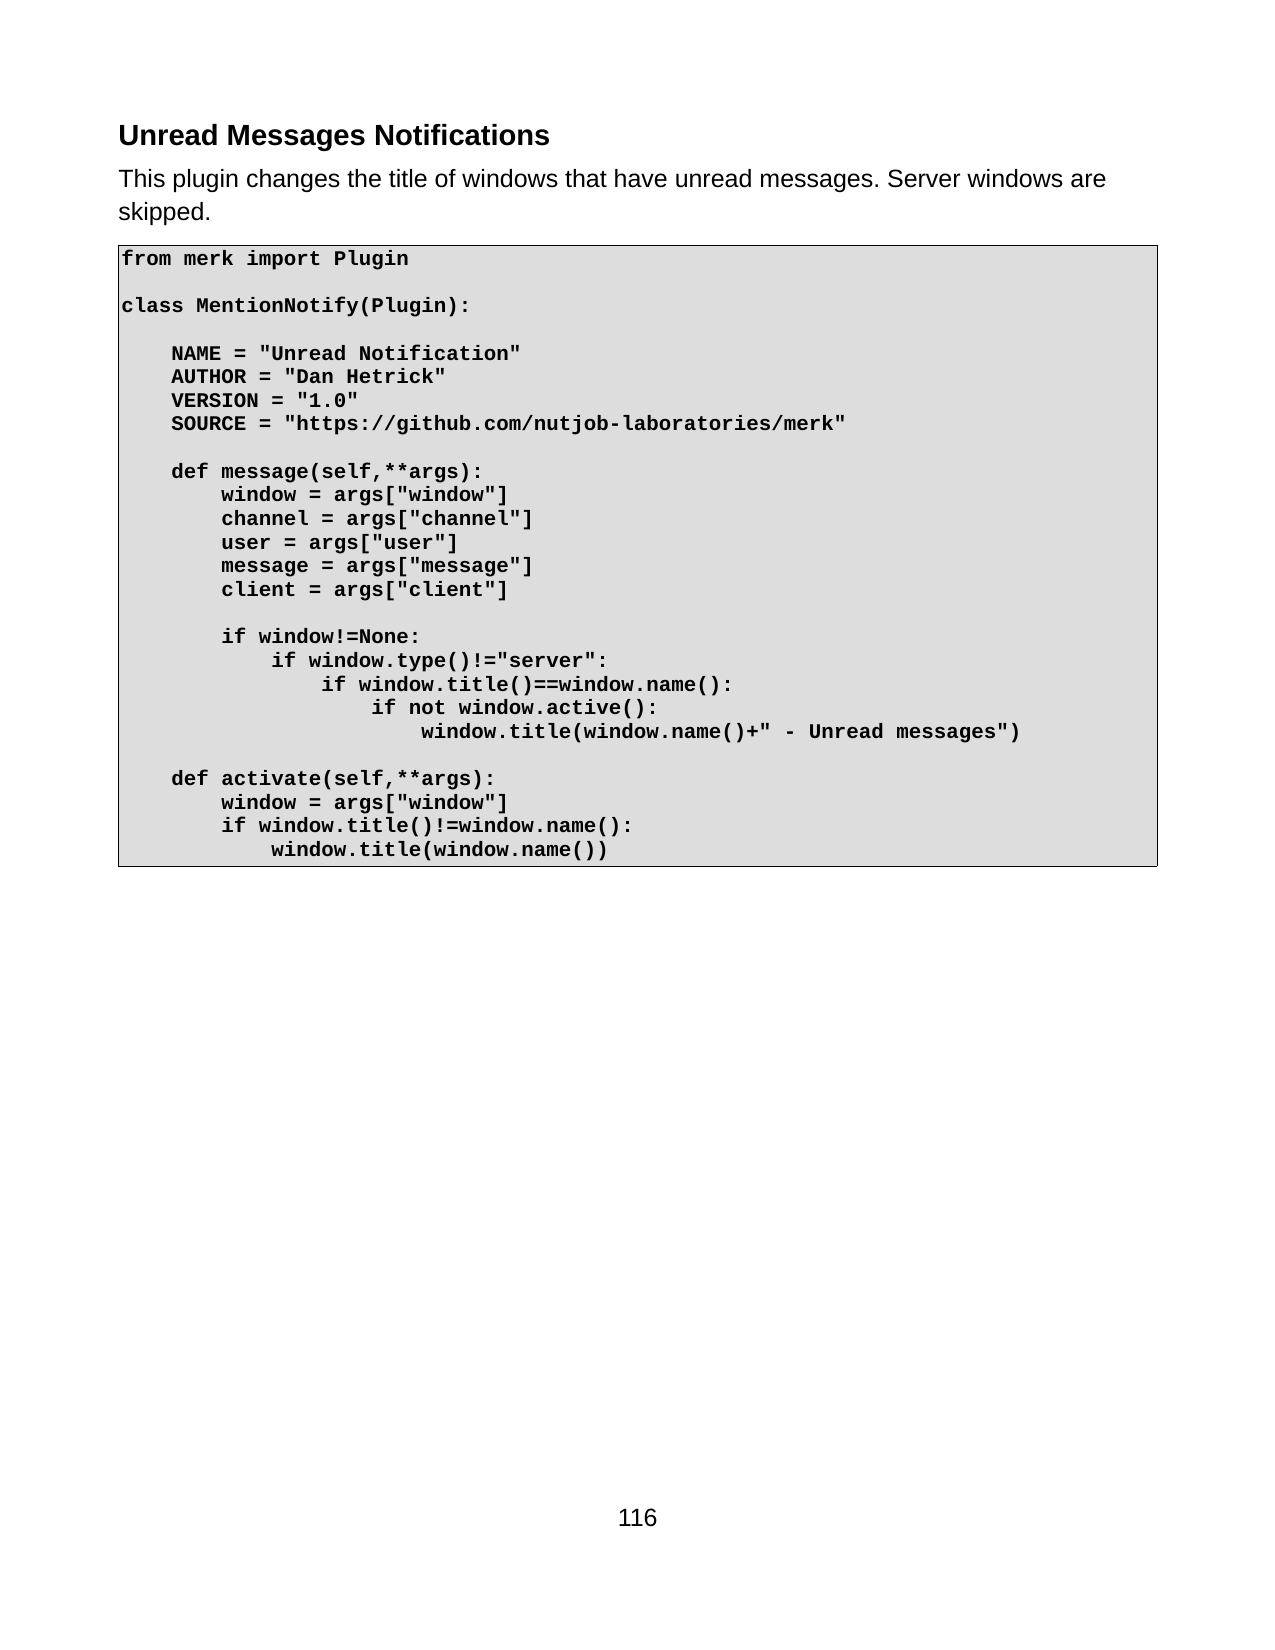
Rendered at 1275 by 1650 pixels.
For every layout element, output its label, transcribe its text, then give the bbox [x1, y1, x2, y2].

text This plugin changes the title of windows that have unread messages. Server windows are skipped. [118, 164, 1157, 226]
table_header from merk import Plugin class MentionNotify(Plugin): NAME = "Unread Notification" AUTHOR = "Dan Hetrick" VERSION = "1.0" SOURCE = "https://github.com/nutjob-laboratories/merk" def message(self,**args): window = args["window"] channel = args["channel"] user = args["user"] message = args["message"] client = args["client"] if window!=None: if window.type()!="server": if window.title()==window.name(): if not window.active(): window.title(window.name()+" - Unread messages") def activate(self,**args): window = args["window"] if window.title()!=window.name(): window.title(window.name()) [119, 246, 1157, 866]
subtitle Unread Messages Notifications [118, 118, 1157, 152]
